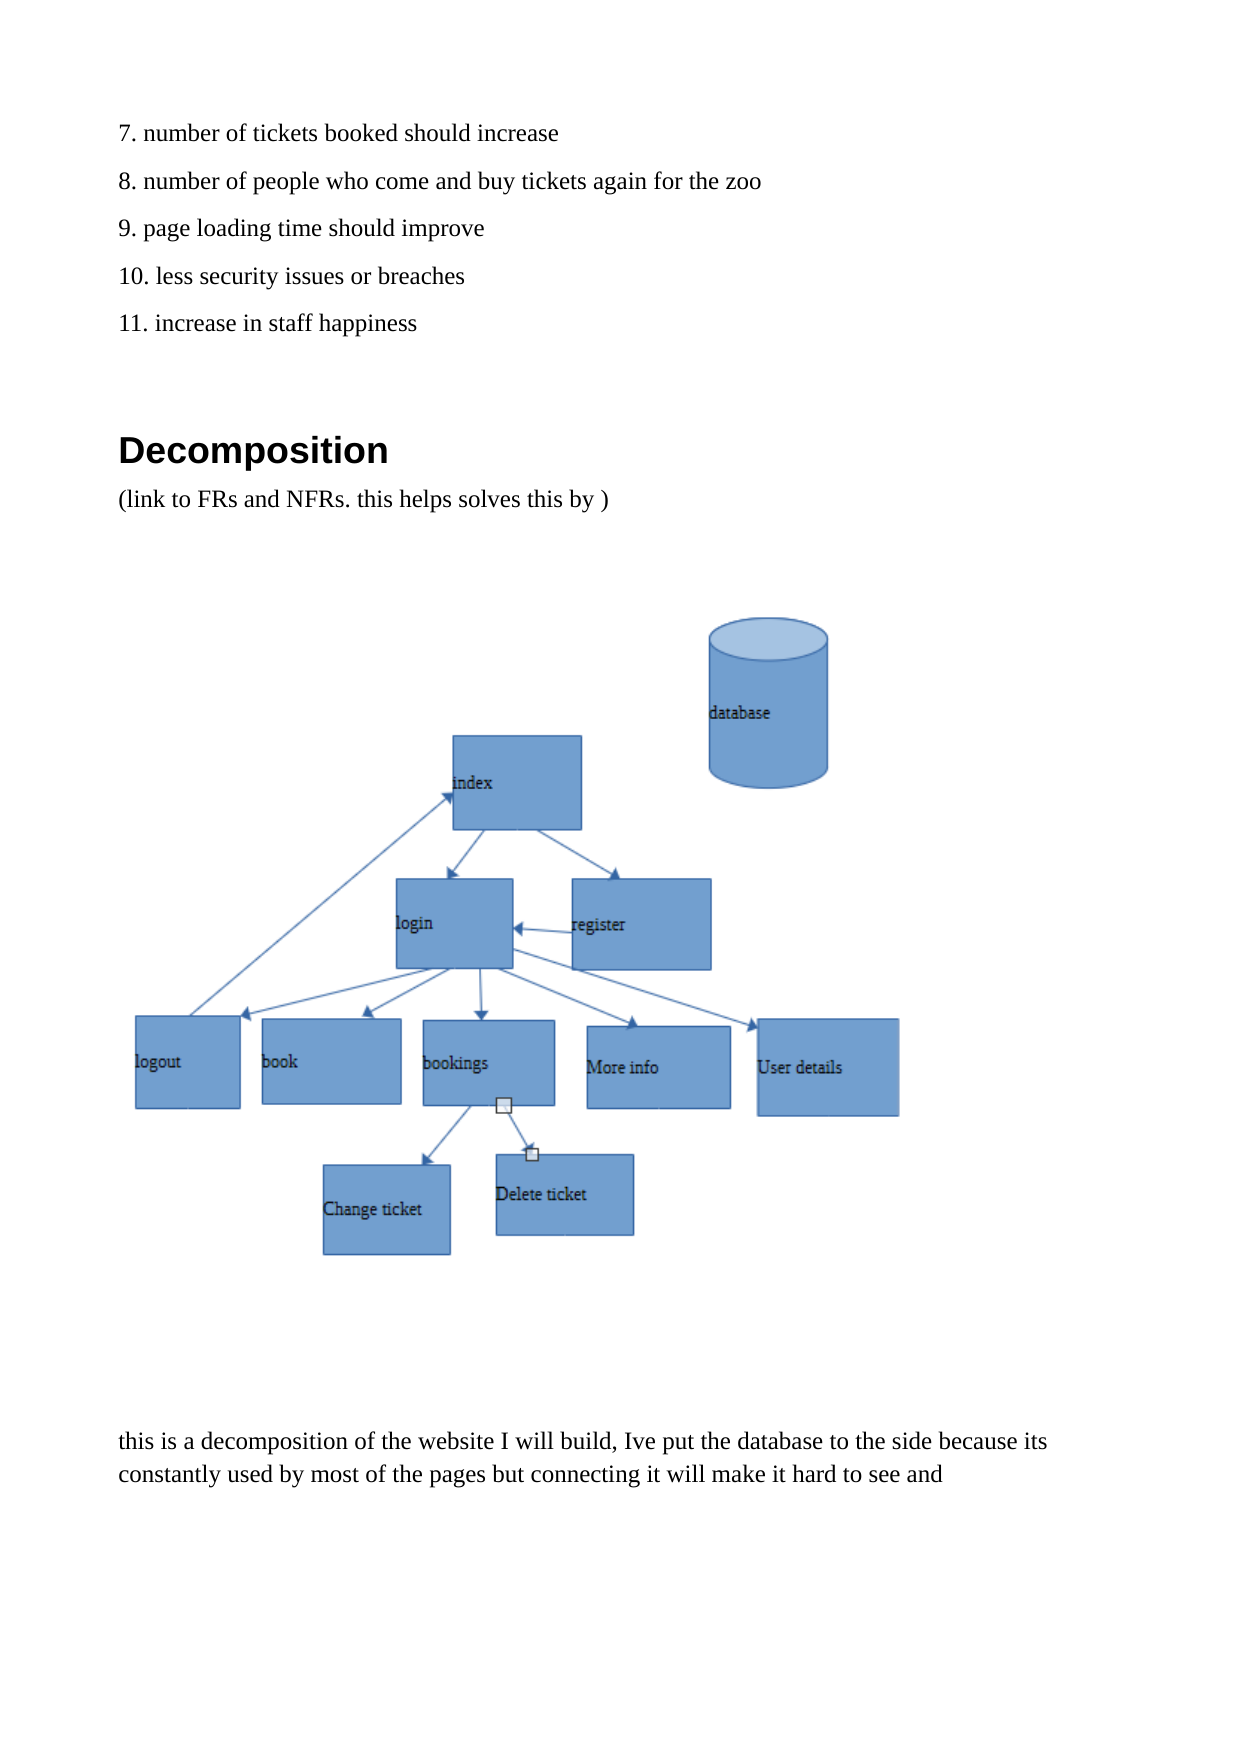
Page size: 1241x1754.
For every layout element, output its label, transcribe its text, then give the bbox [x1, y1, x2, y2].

text 8. number of people who come and buy tickets again for the zoo [118, 166, 1122, 194]
text 7. number of tickets booked should increase [118, 118, 1122, 147]
subtitle Decomposition [118, 429, 1122, 472]
text (link to FRs and NFRs. this helps solves this by ) [118, 484, 1122, 513]
picture [107, 561, 949, 1339]
text 10. less security issues or breaches [118, 261, 1122, 290]
text 11. increase in staff happiness [118, 308, 1122, 337]
text 9. page loading time should improve [118, 213, 1122, 242]
text this is a decomposition of the website I will build, Ive put the database to the side because its constantly used by most of the pages but connecting it will make it hard to see and [118, 1426, 1122, 1487]
